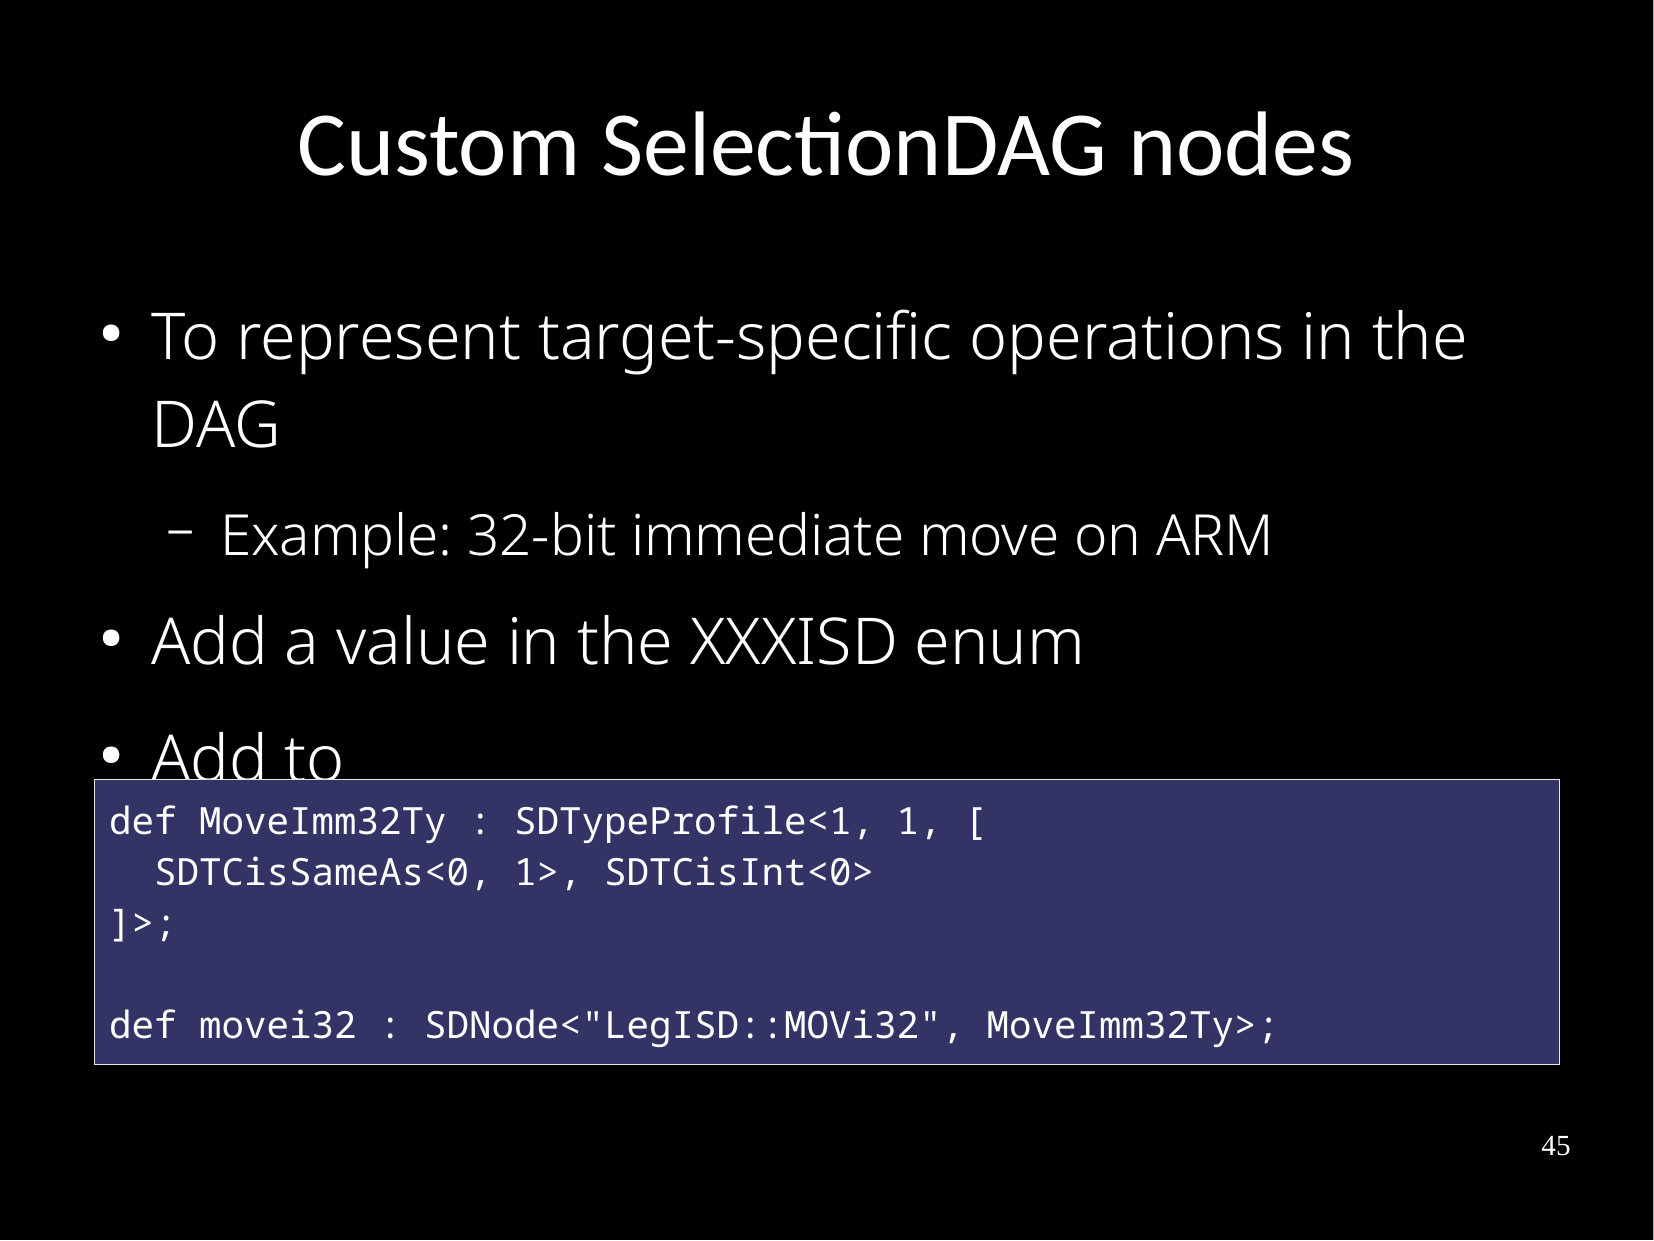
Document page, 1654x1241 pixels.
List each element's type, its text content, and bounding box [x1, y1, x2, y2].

list To represent target-specific operations in the DAG Example: 32-bit immediate move on ARM Add a value in the XXXISD enum Add to XXXTargetLowering::getTargetNodeName() Add TableGen node definition: [82, 290, 1571, 1010]
text_box def MoveImm32Ty : SDTypeProfile<1, 1, [ SDTCisSameAs<0, 1>, SDTCisInt<0> ]>; def movei32 : SDNode<"LegISD::MOVi32", MoveImm32Ty>; [94, 779, 1560, 1030]
title Custom SelectionDAG nodes [82, 49, 1571, 257]
